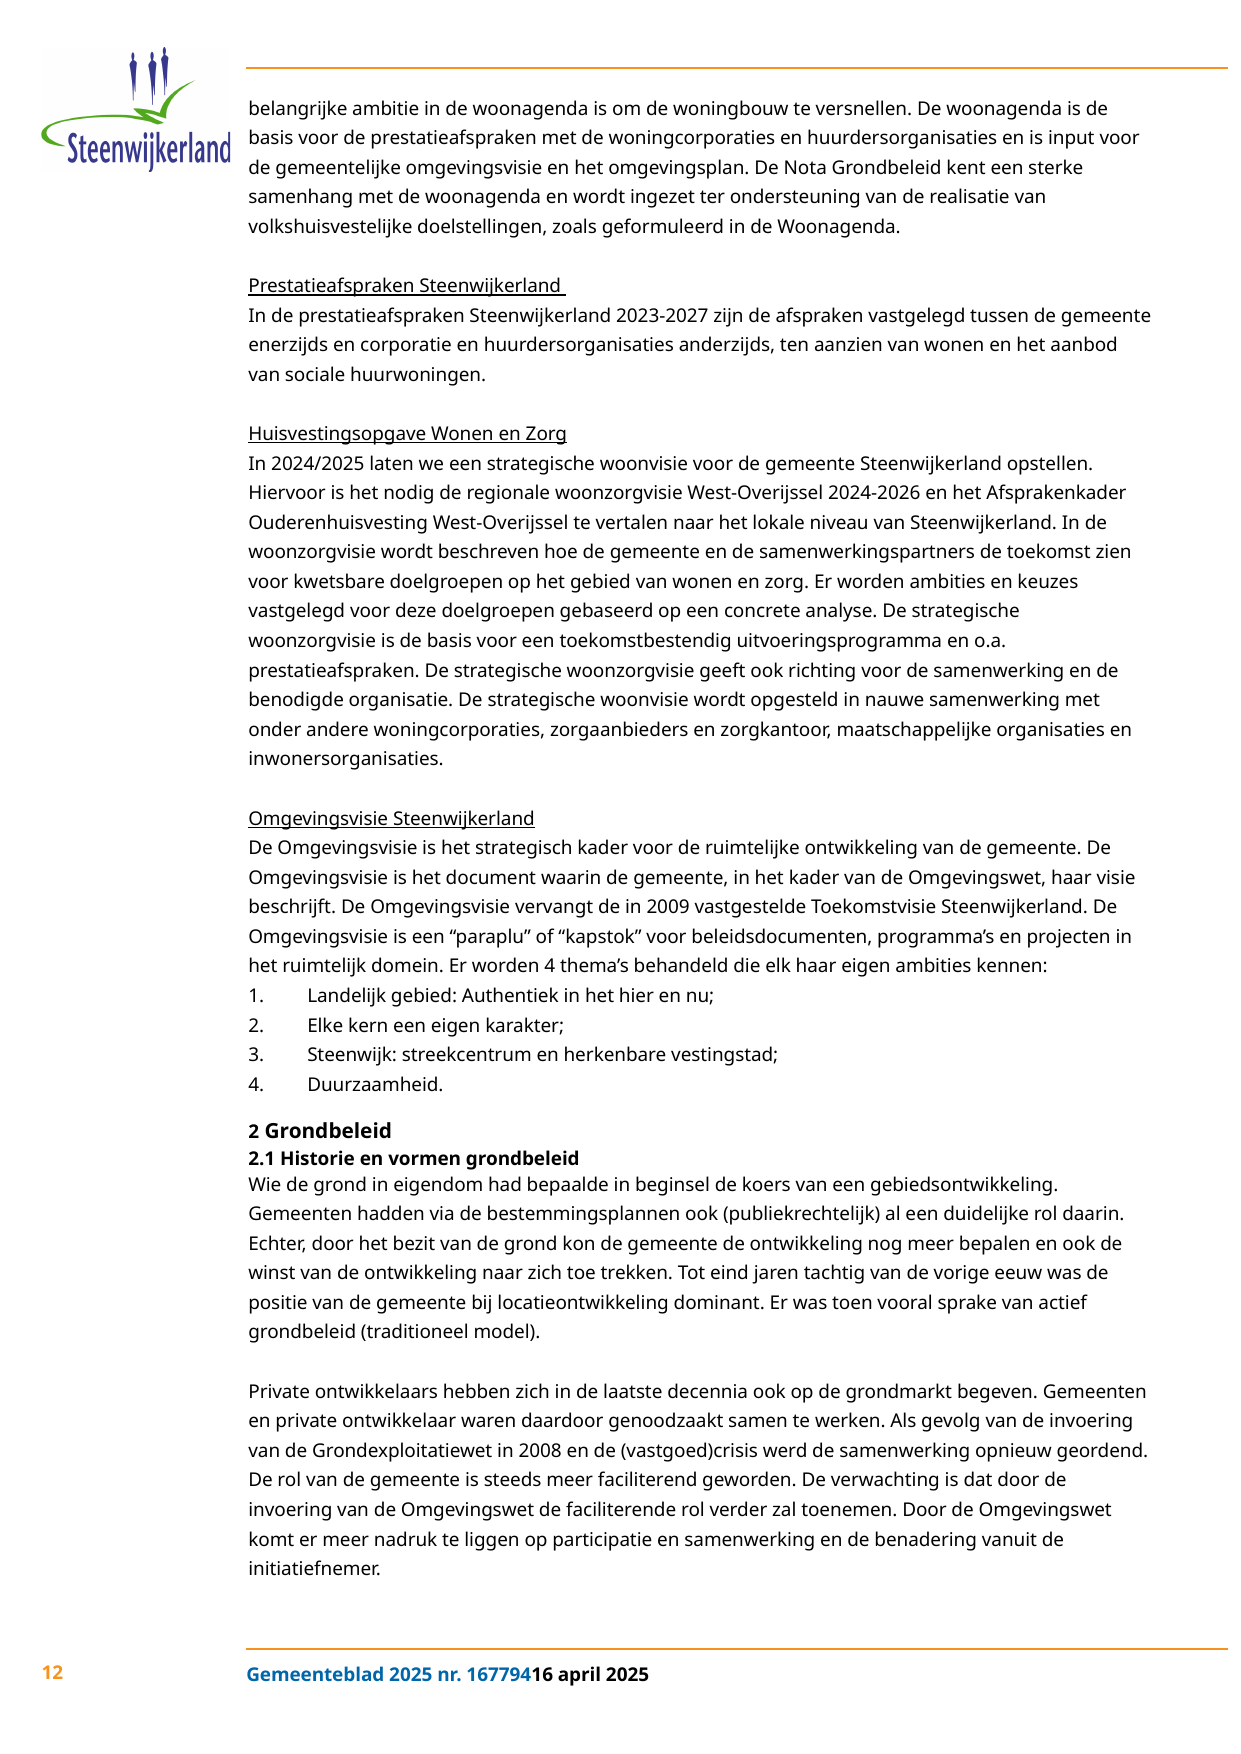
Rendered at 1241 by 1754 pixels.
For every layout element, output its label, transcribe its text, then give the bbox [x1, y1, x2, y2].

text Wie de grond in eigendom had bepaalde in beginsel de koers van een gebiedsontwikkeling. Gemeenten hadden via de bestemmingsplannen ook (publiekrechtelijk) al een duidelijke rol daarin. Echter, door het bezit van de grond kon de gemeente de ontwikkeling nog meer bepalen en ook de winst van de ontwikkeling naar zich toe trekken. Tot eind jaren tachtig van de vorige eeuw was de positie van de gemeente bij locatieontwikkeling dominant. Er was toen vooral sprake van actief grondbeleid (traditioneel model). [248, 1171, 1152, 1344]
text In 2024/2025 laten we een strategische woonvisie voor de gemeente Steenwijkerland opstellen. Hiervoor is het nodig de regionale woonzorgvisie West-Overijssel 2024-2026 en het Afsprakenkader Ouderenhuisvesting West-Overijssel te vertalen naar het lokale niveau van Steenwijkerland. In de woonzorgvisie wordt beschreven hoe de gemeente en de samenwerkingspartners de toekomst zien voor kwetsbare doelgroepen op het gebied van wonen en zorg. Er worden ambities en keuzes vastgelegd voor deze doelgroepen gebaseerd op een concrete analyse. De strategische woonzorgvisie is de basis voor een toekomstbestendig uitvoeringsprogramma en o.a. prestatieafspraken. De strategische woonzorgvisie geeft ook richting voor de samenwerking en de benodigde organisatie. De strategische woonvisie wordt opgesteld in nauwe samenwerking met onder andere woningcorporaties, zorgaanbieders en zorgkantoor, maatschappelijke organisaties en inwonersorganisaties. [248, 450, 1152, 771]
list Elke kern een eigen karakter; [248, 1012, 1152, 1038]
list Duurzaamheid. [248, 1071, 1152, 1097]
text De Omgevingsvisie is het strategisch kader voor de ruimtelijke ontwikkeling van de gemeente. De Omgevingsvisie is het document waarin de gemeente, in het kader van de Omgevingswet, haar visie beschrijft. De Omgevingsvisie vervangt de in 2009 vastgestelde Toekomstvisie Steenwijkerland. De Omgevingsvisie is een “paraplu” of “kapstok” voor beleidsdocumenten, programma’s en projecten in het ruimtelijk domein. Er worden 4 thema’s behandeld die elk haar eigen ambities kennen: [248, 834, 1152, 978]
list Landelijk gebied: Authentiek in het hier en nu; [248, 982, 1152, 1008]
text 2.1 Historie en vormen grondbeleid [248, 1145, 1152, 1171]
text Prestatieafspraken Steenwijkerland [248, 272, 1152, 298]
list Steenwijk: streekcentrum en herkenbare vestingstad; [248, 1041, 1152, 1067]
text Omgevingsvisie Steenwijkerland [248, 805, 1152, 831]
text Private ontwikkelaars hebben zich in de laatste decennia ook op de grondmarkt begeven. Gemeenten en private ontwikkelaar waren daardoor genoodzaakt samen te werken. Als gevolg van de invoering van de Grondexploitatiewet in 2008 en de (vastgoed)crisis werd de samenwerking opnieuw geordend. De rol van de gemeente is steeds meer faciliterend geworden. De verwachting is dat door de invoering van de Omgevingswet de faciliterende rol verder zal toenemen. Door de Omgevingswet komt er meer nadruk te liggen op participatie en samenwerking en de benadering vanuit de initiatiefnemer. [248, 1378, 1152, 1581]
text belangrijke ambitie in de woonagenda is om de woningbouw te versnellen. De woonagenda is de basis voor de prestatieafspraken met de woningcorporaties en huurdersorganisaties en is input voor de gemeentelijke omgevingsvisie en het omgevingsplan. De Nota Grondbeleid kent een sterke samenhang met de woonagenda en wordt ingezet ter ondersteuning van de realisatie van volkshuisvestelijke doelstellingen, zoals geformuleerd in de Woonagenda. [248, 95, 1152, 239]
text 2 Grondbeleid [248, 1117, 1152, 1145]
picture [41, 47, 231, 172]
text In de prestatieafspraken Steenwijkerland 2023-2027 zijn de afspraken vastgelegd tussen de gemeente enerzijds en corporatie en huurdersorganisaties anderzijds, ten aanzien van wonen en het aanbod van sociale huurwoningen. [248, 302, 1152, 387]
text Huisvestingsopgave Wonen en Zorg [248, 420, 1152, 446]
